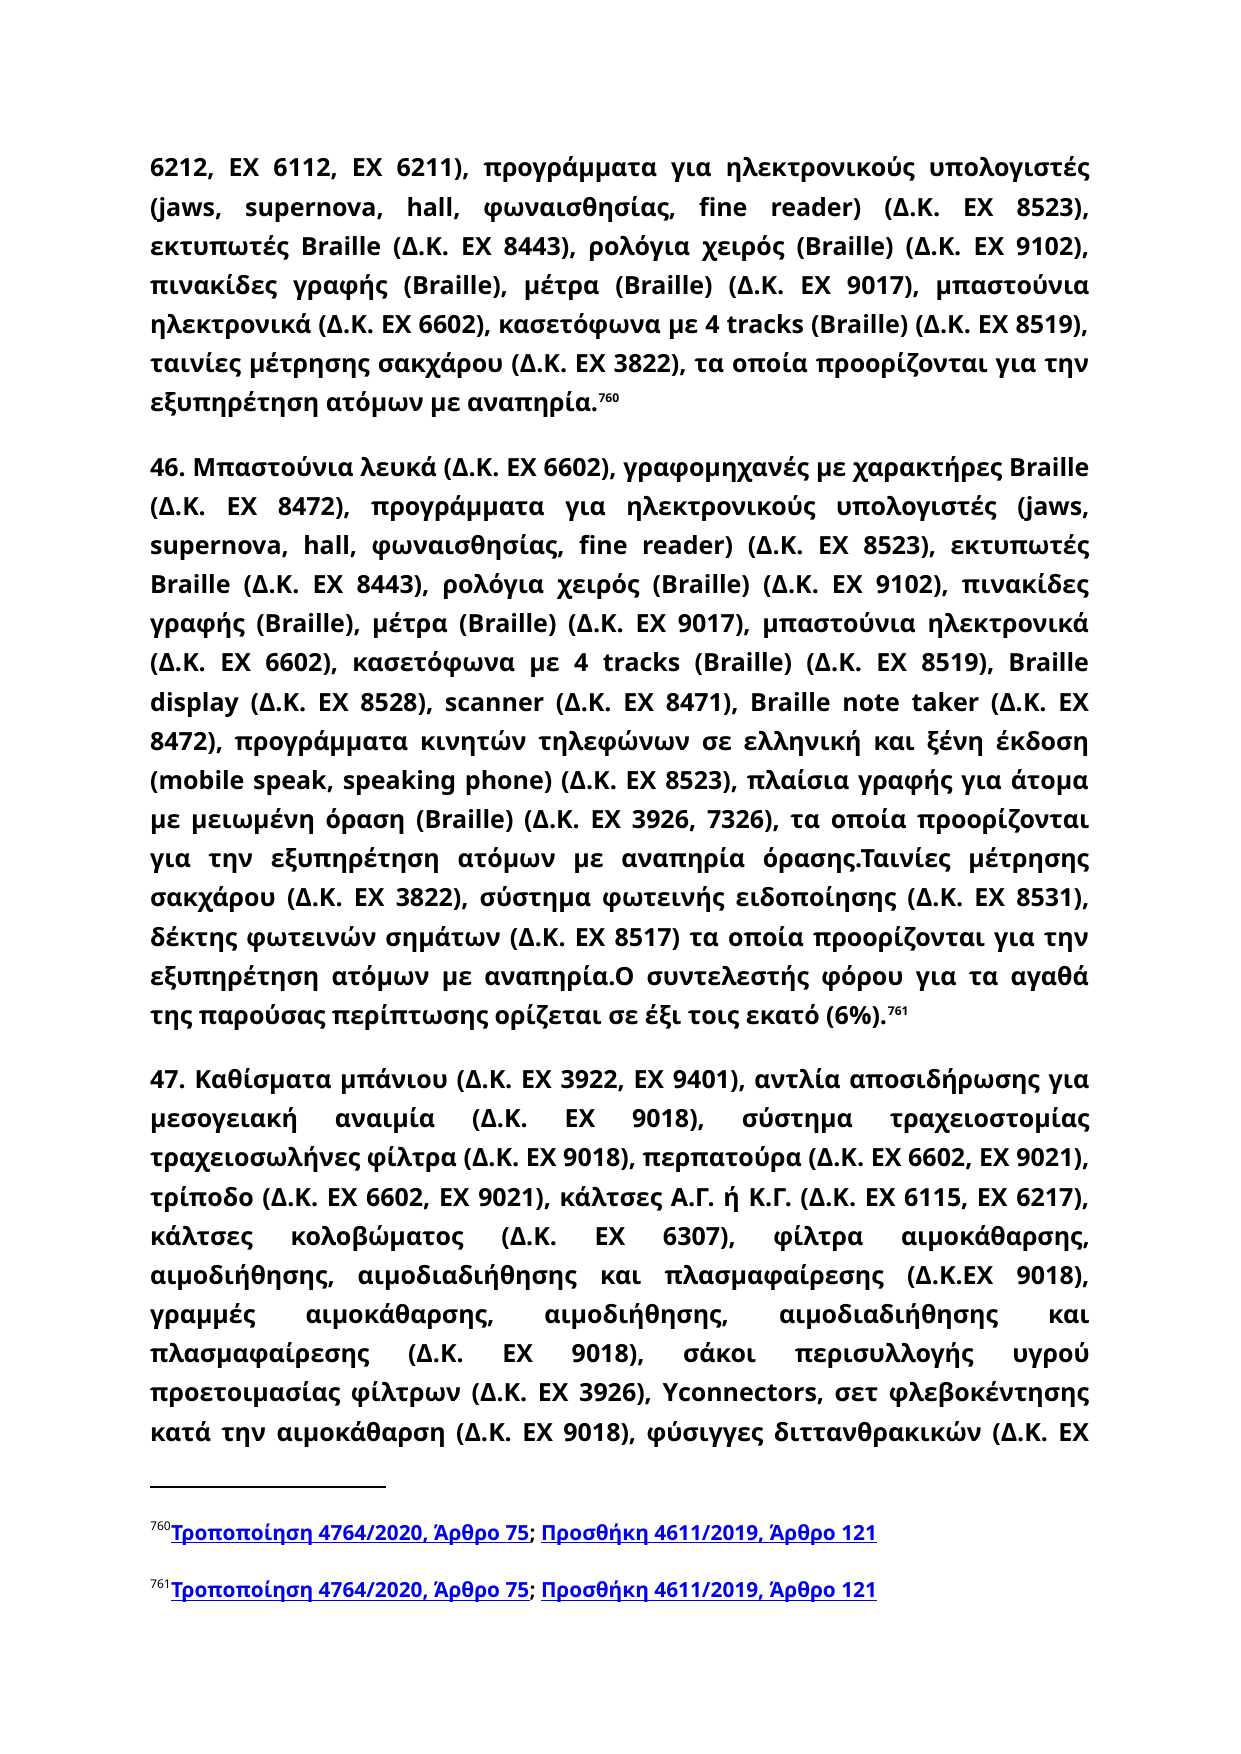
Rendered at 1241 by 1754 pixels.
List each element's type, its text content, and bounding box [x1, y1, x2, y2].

text 6212, ΕΧ 6112, ΕΧ 6211), προγράμματα για ηλεκτρονικούς υπολογιστές (jaws, supernova, hall, φωναισθησίας, fine reader) (Δ.Κ. EX 8523), εκτυπωτές Braille (Δ.Κ. EX 8443), ρολόγια χειρός (Braille) (Δ.Κ. EX 9102), πινακίδες γραφής (Braille), μέτρα (Braille) (Δ.Κ. ΕΧ 9017), μπαστούνια ηλεκτρονικά (Δ.Κ. ΕΧ 6602), κασετόφωνα με 4 tracks (Braille) (Δ.Κ. ΕΧ 8519), ταινίες μέτρησης σακχάρου (Δ.Κ. ΕΧ 3822), τα οποία προορίζονται για την εξυπηρέτηση ατόμων με αναπηρία. [150, 150, 1090, 419]
text Τροποποίηση 4764/2020, Άρθρο 75; Προσθήκη 4611/2019, Άρθρο 121 [150, 1518, 1090, 1546]
text 47. Καθίσματα μπάνιου (Δ.Κ. ΕΧ 3922, ΕΧ 9401), αντλία αποσιδήρωσης για μεσογειακή αναιμία (Δ.Κ. ΕΧ 9018), σύστημα τραχειοστομίας τραχειοσωλήνες φίλτρα (Δ.Κ. ΕΧ 9018), περπατούρα (Δ.Κ. ΕΧ 6602, ΕΧ 9021), τρίποδο (Δ.Κ. ΕΧ 6602, ΕΧ 9021), κάλτσες Α.Γ. ή Κ.Γ. (Δ.Κ. ΕΧ 6115, ΕΧ 6217), κάλτσες κολοβώματος (Δ.Κ. ΕΧ 6307), φίλτρα αιμοκάθαρσης, αιμοδιήθησης, αιμοδιαδιήθησης και πλασμαφαίρεσης (Δ.Κ.ΕΧ 9018), γραμμές αιμοκάθαρσης, αιμοδιήθησης, αιμοδιαδιήθησης και πλασμαφαίρεσης (Δ.Κ. ΕΧ 9018), σάκοι περισυλλογής υγρού προετοιμασίας φίλτρων (Δ.Κ. ΕΧ 3926), Υconnectors, σετ φλεβοκέντησης κατά την αιμοκάθαρση (Δ.Κ. ΕΧ 9018), φύσιγγες διττανθρακικών (Δ.Κ. ΕΧ [150, 1062, 1090, 1448]
text 46. Μπαστούνια λευκά (Δ.Κ. ΕΧ 6602), γραφομηχανές με χαρακτήρες Braille (Δ.Κ. ΕΧ 8472), προγράμματα για ηλεκτρονικούς υπολογιστές (jaws, supernova, hall, φωναισθησίας, fine reader) (Δ.Κ. EX 8523), εκτυπωτές Braille (Δ.Κ. EX 8443), ρολόγια χειρός (Braille) (Δ.Κ. EX 9102), πινακίδες γραφής (Braille), μέτρα (Braille) (Δ.Κ. ΕΧ 9017), μπαστούνια ηλεκτρονικά (Δ.Κ. ΕΧ 6602), κασετόφωνα με 4 tracks (Braille) (Δ.Κ. ΕΧ 8519), Braille display (Δ.Κ. ΕΧ 8528), scanner (Δ.Κ. ΕΧ 8471), Braille note taker (Δ.Κ. EX 8472), προγράμματα κινητών τηλεφώνων σε ελληνική και ξένη έκδοση (mobile speak, speaking phone) (Δ.Κ. EX 8523), πλαίσια γραφής για άτομα με μειωμένη όραση (Braille) (Δ.Κ. ΕΧ 3926, 7326), τα οποία προορίζονται για την εξυπηρέτηση ατόμων με αναπηρία όρασης.Ταινίες μέτρησης σακχάρου (Δ.Κ. ΕΧ 3822), σύστημα φωτεινής ειδοποίησης (Δ.Κ. ΕΧ 8531), δέκτης φωτεινών σημάτων (Δ.Κ. ΕΧ 8517) τα οποία προορίζονται για την εξυπηρέτηση ατόμων με αναπηρία.Ο συντελεστής φόρου για τα αγαθά της παρούσας περίπτωσης ορίζεται σε έξι τοις εκατό (6%). [150, 449, 1090, 1032]
text Τροποποίηση 4764/2020, Άρθρο 75; Προσθήκη 4611/2019, Άρθρο 121 [150, 1576, 1090, 1604]
